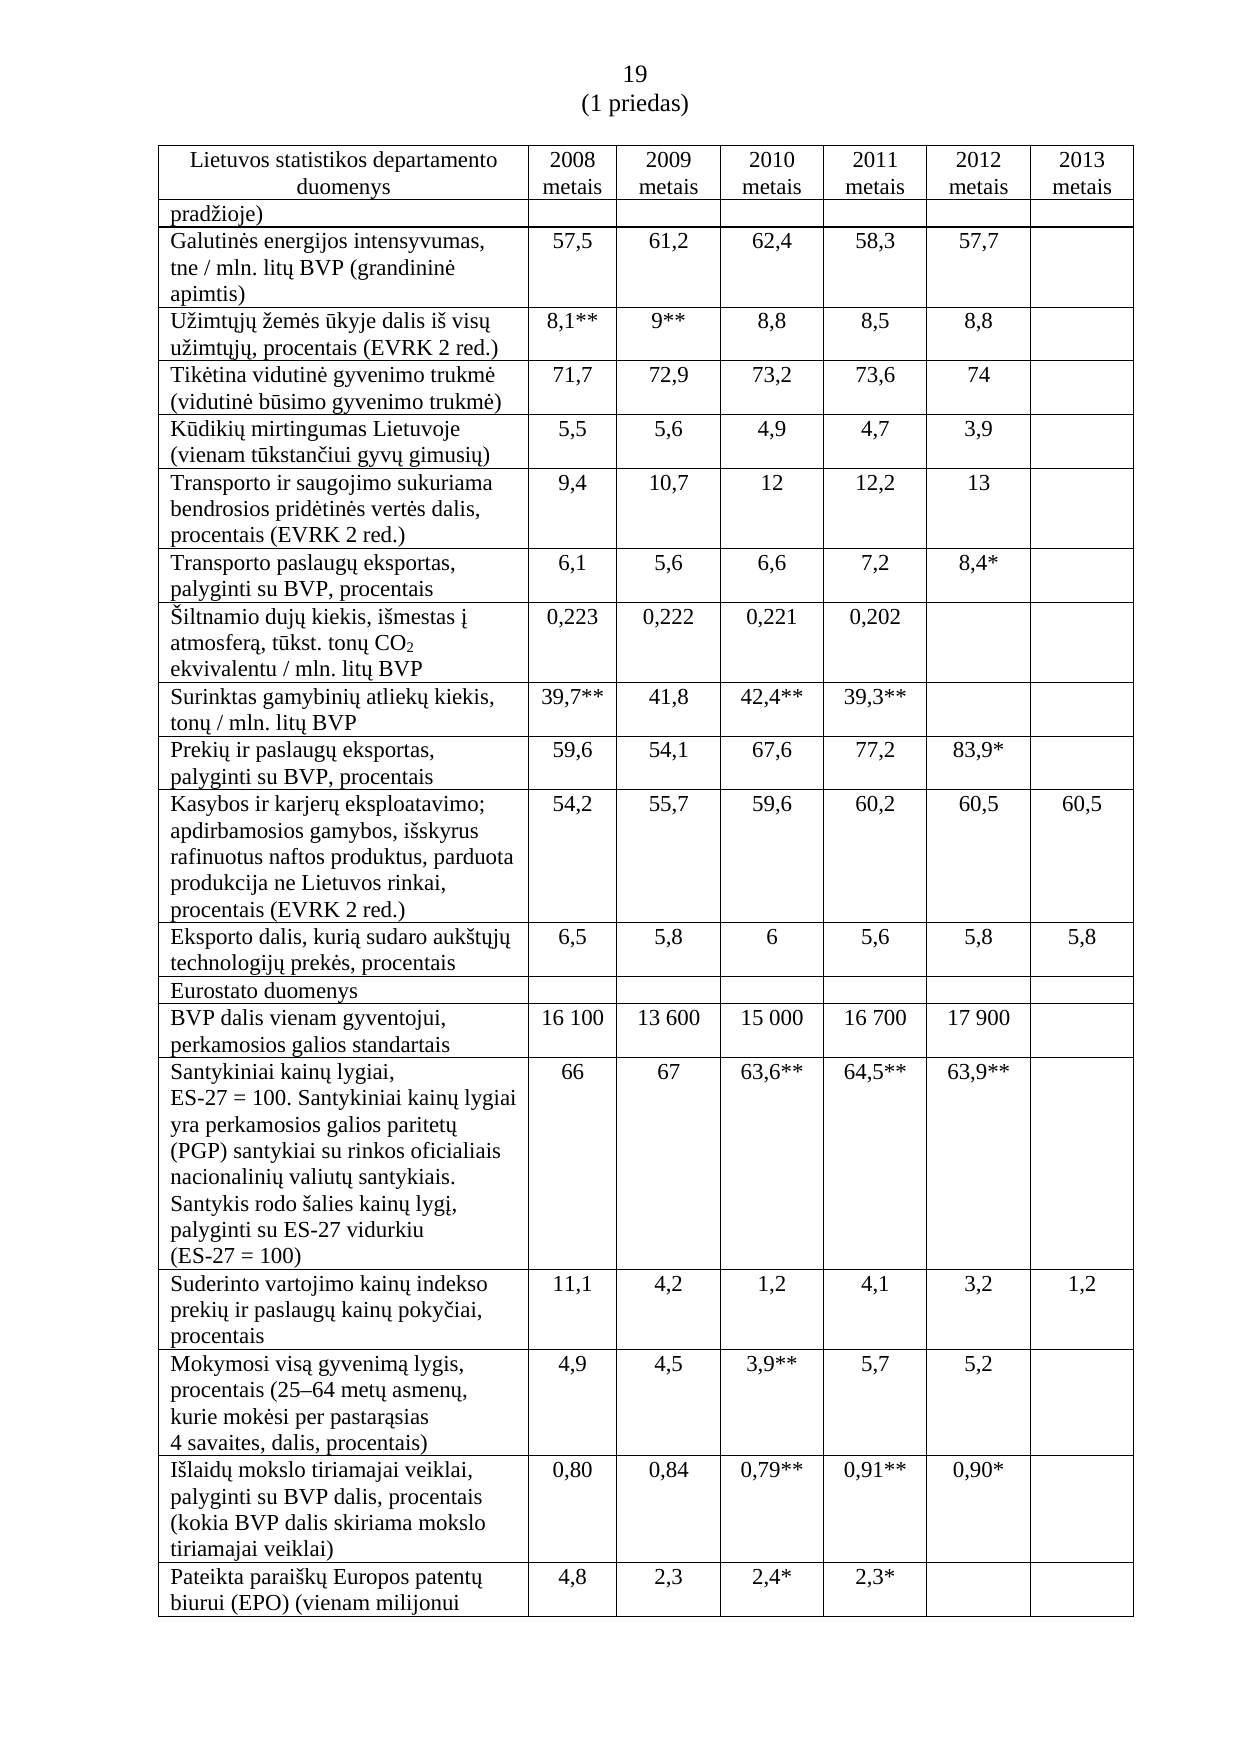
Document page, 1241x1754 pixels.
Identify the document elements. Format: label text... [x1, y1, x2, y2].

table_header 2013 metais [1031, 146, 1133, 199]
table_cell [529, 977, 616, 1003]
table_cell 42,4** [721, 683, 823, 736]
table_cell [617, 200, 720, 226]
table_cell 4,5 [617, 1350, 720, 1455]
table_cell Mokymosi visą gyvenimą lygis, procentais (25–64 metų asmenų, kurie mokėsi per pastarąsias 4 savaites, dalis, procentais) [159, 1350, 528, 1455]
table_cell Prekių ir paslaugų eksportas, palyginti su BVP, procentais [159, 737, 528, 789]
table_cell [617, 977, 720, 1003]
table_cell 0,221 [721, 603, 823, 682]
table_cell 8,8 [927, 308, 1030, 360]
table_cell 64,5** [824, 1058, 926, 1269]
table_cell 59,6 [529, 737, 616, 789]
table_cell 0,223 [529, 603, 616, 682]
table_cell 6,6 [721, 549, 823, 602]
table_cell 66 [529, 1058, 616, 1269]
table_cell 16 700 [824, 1004, 926, 1057]
table_cell 60,5 [927, 790, 1030, 922]
table_cell [927, 977, 1030, 1003]
table_cell [721, 977, 823, 1003]
table_cell 67 [617, 1058, 720, 1269]
table_cell 6,5 [529, 923, 616, 976]
table_cell 5,8 [1031, 923, 1133, 976]
table_cell 60,2 [824, 790, 926, 922]
table_cell [1031, 361, 1133, 414]
table_cell [927, 200, 1030, 226]
table_cell pradžioje) [159, 200, 528, 226]
table_cell 10,7 [617, 469, 720, 548]
table_cell 63,6** [721, 1058, 823, 1269]
table_cell 0,84 [617, 1456, 720, 1562]
table_cell 7,2 [824, 549, 926, 602]
table_cell 17 900 [927, 1004, 1030, 1057]
table_cell [927, 1563, 1030, 1616]
table_cell 59,6 [721, 790, 823, 922]
table_cell 8,8 [721, 308, 823, 360]
table_cell Surinktas gamybinių atliekų kiekis, tonų / mln. litų BVP [159, 683, 528, 736]
table_cell 9,4 [529, 469, 616, 548]
table_cell 5,7 [824, 1350, 926, 1455]
table_cell 12 [721, 469, 823, 548]
table_cell 1,2 [1031, 1270, 1133, 1349]
table_cell 60,5 [1031, 790, 1133, 922]
table_cell 15 000 [721, 1004, 823, 1057]
table_header 2012 metais [927, 146, 1030, 199]
table_cell 57,7 [927, 228, 1030, 307]
table_cell 13 [927, 469, 1030, 548]
table_cell 4,7 [824, 415, 926, 468]
table_cell 0,91** [824, 1456, 926, 1562]
table_cell 2,3* [824, 1563, 926, 1616]
table_cell 41,8 [617, 683, 720, 736]
table_cell 39,7** [529, 683, 616, 736]
table_cell 9** [617, 308, 720, 360]
table_cell Eksporto dalis, kurią sudaro aukštųjų technologijų prekės, procentais [159, 923, 528, 976]
table_cell 63,9** [927, 1058, 1030, 1269]
table_cell [1031, 469, 1133, 548]
table_cell 0,79** [721, 1456, 823, 1562]
table_cell Suderinto vartojimo kainų indekso prekių ir paslaugų kainų pokyčiai, procentais [159, 1270, 528, 1349]
table_cell 2,4* [721, 1563, 823, 1616]
table_cell Galutinės energijos intensyvumas, tne / mln. litų BVP (grandininė apimtis) [159, 228, 528, 307]
table_cell [1031, 308, 1133, 360]
table_cell [721, 200, 823, 226]
table_cell [1031, 1456, 1133, 1562]
table_cell 16 100 [529, 1004, 616, 1057]
table_cell Pateikta paraiškų Europos patentų biurui (EPO) (vienam milijonui [159, 1563, 528, 1616]
table_cell Transporto ir saugojimo sukuriama bendrosios pridėtinės vertės dalis, procentais (EVRK 2 red.) [159, 469, 528, 548]
table_cell 8,4* [927, 549, 1030, 602]
table_cell 0,90* [927, 1456, 1030, 1562]
table_header 2009 metais [617, 146, 720, 199]
table_cell [1031, 200, 1133, 226]
table_cell [927, 683, 1030, 736]
table_cell 5,6 [617, 415, 720, 468]
table_cell Šiltnamio dujų kiekis, išmestas į atmosferą, tūkst. tonų CO2 ekvivalentu / mln. litų BVP [159, 603, 528, 682]
table_cell 67,6 [721, 737, 823, 789]
table_cell [1031, 549, 1133, 602]
table_header 2011 metais [824, 146, 926, 199]
table_cell 13 600 [617, 1004, 720, 1057]
table_cell 1,2 [721, 1270, 823, 1349]
table_cell [1031, 228, 1133, 307]
table_cell 4,9 [721, 415, 823, 468]
table_cell Išlaidų mokslo tiriamajai veiklai, palyginti su BVP dalis, procentais (kokia BVP dalis skiriama mokslo tiriamajai veiklai) [159, 1456, 528, 1562]
table_cell [1031, 683, 1133, 736]
table_cell 3,2 [927, 1270, 1030, 1349]
table_cell [529, 200, 616, 226]
table_cell Užimtųjų žemės ūkyje dalis iš visų užimtųjų, procentais (EVRK 2 red.) [159, 308, 528, 360]
table_cell 0,202 [824, 603, 926, 682]
table_cell [1031, 1563, 1133, 1616]
table_cell 39,3** [824, 683, 926, 736]
table_cell 5,6 [617, 549, 720, 602]
table_cell 8,5 [824, 308, 926, 360]
table_cell 4,1 [824, 1270, 926, 1349]
table_header 2010 metais [721, 146, 823, 199]
table_cell 3,9 [927, 415, 1030, 468]
table_cell [1031, 603, 1133, 682]
table_cell 73,2 [721, 361, 823, 414]
table_cell Tikėtina vidutinė gyvenimo trukmė (vidutinė būsimo gyvenimo trukmė) [159, 361, 528, 414]
table_cell Kūdikių mirtingumas Lietuvoje (vienam tūkstančiui gyvų gimusių) [159, 415, 528, 468]
table_cell 4,9 [529, 1350, 616, 1455]
table_cell 5,6 [824, 923, 926, 976]
table_cell 3,9** [721, 1350, 823, 1455]
table_cell [1031, 1004, 1133, 1057]
table_cell [1031, 737, 1133, 789]
table_cell 11,1 [529, 1270, 616, 1349]
table_cell 54,2 [529, 790, 616, 922]
table_cell 5,5 [529, 415, 616, 468]
table_header Lietuvos statistikos departamento duomenys [159, 146, 528, 199]
table_cell 5,2 [927, 1350, 1030, 1455]
table_cell 54,1 [617, 737, 720, 789]
table_cell [1031, 977, 1133, 1003]
table_cell Eurostato duomenys [159, 977, 528, 1003]
table_cell 2,3 [617, 1563, 720, 1616]
table_cell 83,9* [927, 737, 1030, 789]
table_cell [824, 200, 926, 226]
table_cell [927, 603, 1030, 682]
table_cell 62,4 [721, 228, 823, 307]
table_cell 58,3 [824, 228, 926, 307]
table_cell 0,80 [529, 1456, 616, 1562]
table_cell 71,7 [529, 361, 616, 414]
table_cell 4,8 [529, 1563, 616, 1616]
table_cell 57,5 [529, 228, 616, 307]
table_cell [1031, 1058, 1133, 1269]
table_cell BVP dalis vienam gyventojui, perkamosios galios standartais [159, 1004, 528, 1057]
table_cell [1031, 415, 1133, 468]
table_cell [1031, 1350, 1133, 1455]
table_cell 4,2 [617, 1270, 720, 1349]
table_cell 61,2 [617, 228, 720, 307]
table_header 2008 metais [529, 146, 616, 199]
table_cell [824, 977, 926, 1003]
table_cell 5,8 [617, 923, 720, 976]
table_cell 73,6 [824, 361, 926, 414]
table_cell 77,2 [824, 737, 926, 789]
table_cell Transporto paslaugų eksportas, palyginti su BVP, procentais [159, 549, 528, 602]
table_cell 0,222 [617, 603, 720, 682]
table_cell Santykiniai kainų lygiai, ES-27 = 100. Santykiniai kainų lygiai yra perkamosios galios paritetų (PGP) santykiai su rinkos oficialiais nacionalinių valiutų santykiais. Santykis rodo šalies kainų lygį, palyginti su ES-27 vidurkiu (ES-27 = 100) [159, 1058, 528, 1269]
table_cell 5,8 [927, 923, 1030, 976]
table_cell 74 [927, 361, 1030, 414]
table_cell 8,1** [529, 308, 616, 360]
table_cell Kasybos ir karjerų eksploatavimo; apdirbamosios gamybos, išskyrus rafinuotus naftos produktus, parduota produkcija ne Lietuvos rinkai, procentais (EVRK 2 red.) [159, 790, 528, 922]
table_cell 6,1 [529, 549, 616, 602]
table_cell 6 [721, 923, 823, 976]
table_cell 72,9 [617, 361, 720, 414]
table_cell 12,2 [824, 469, 926, 548]
table_cell 55,7 [617, 790, 720, 922]
